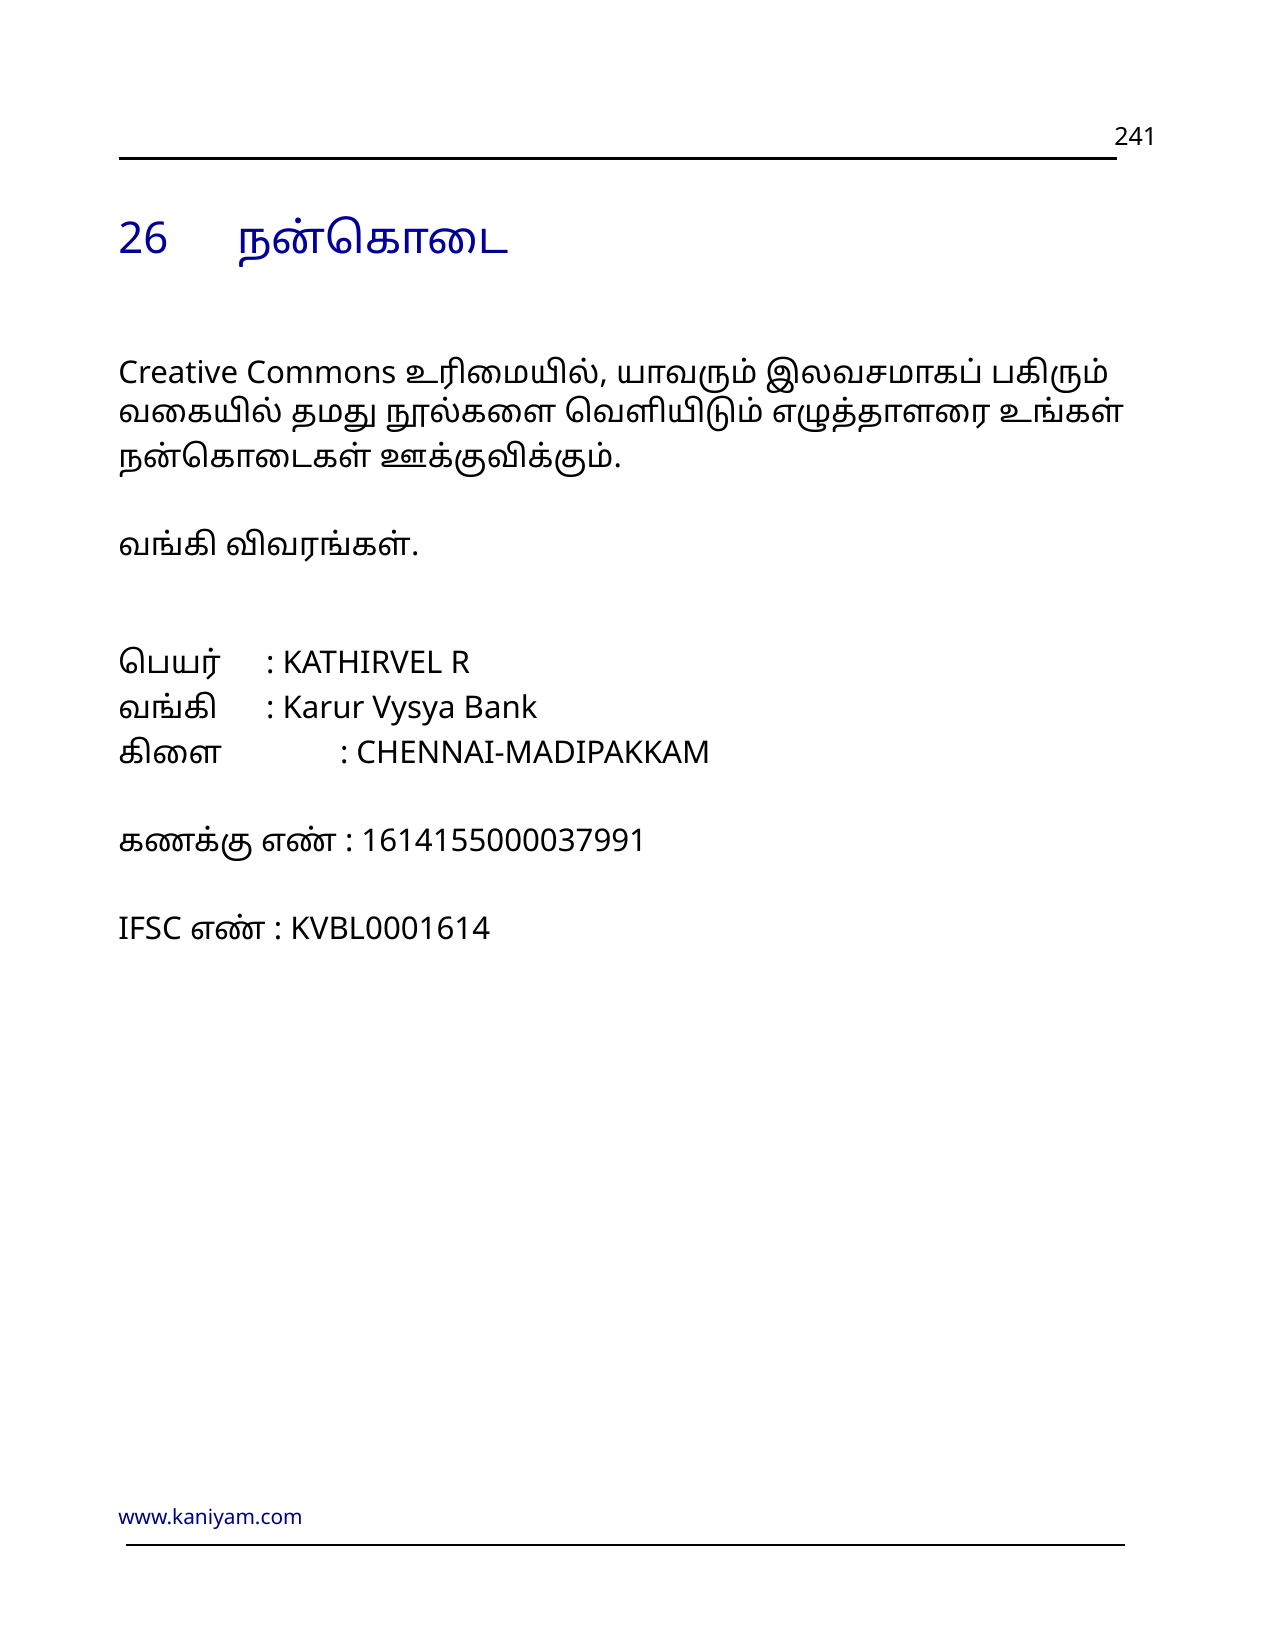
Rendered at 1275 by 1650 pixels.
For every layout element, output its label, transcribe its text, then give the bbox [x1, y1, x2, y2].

text கணக்கு எண் : 1614155000037991 [118, 818, 1157, 863]
text Creative Commons உரிமையில், யாவரும் இலவசமாகப் பகிரும் வகையில் தமது நூல்களை வெளியிடும் எழுத்தாளரை உங்கள் நன்கொடைகள் ஊக்குவிக்கும். [118, 350, 1157, 479]
text கிளை : CHENNAI-MADIPAKKAM [118, 730, 1157, 775]
subtitle நன்கொடை [118, 207, 1157, 270]
text வங்கி : Karur Vysya Bank [118, 685, 1157, 730]
text பெயர் : KATHIRVEL R [118, 640, 1157, 685]
text IFSC எண் : KVBL0001614 [118, 906, 1157, 951]
text வங்கி விவரங்கள். [118, 522, 1157, 567]
